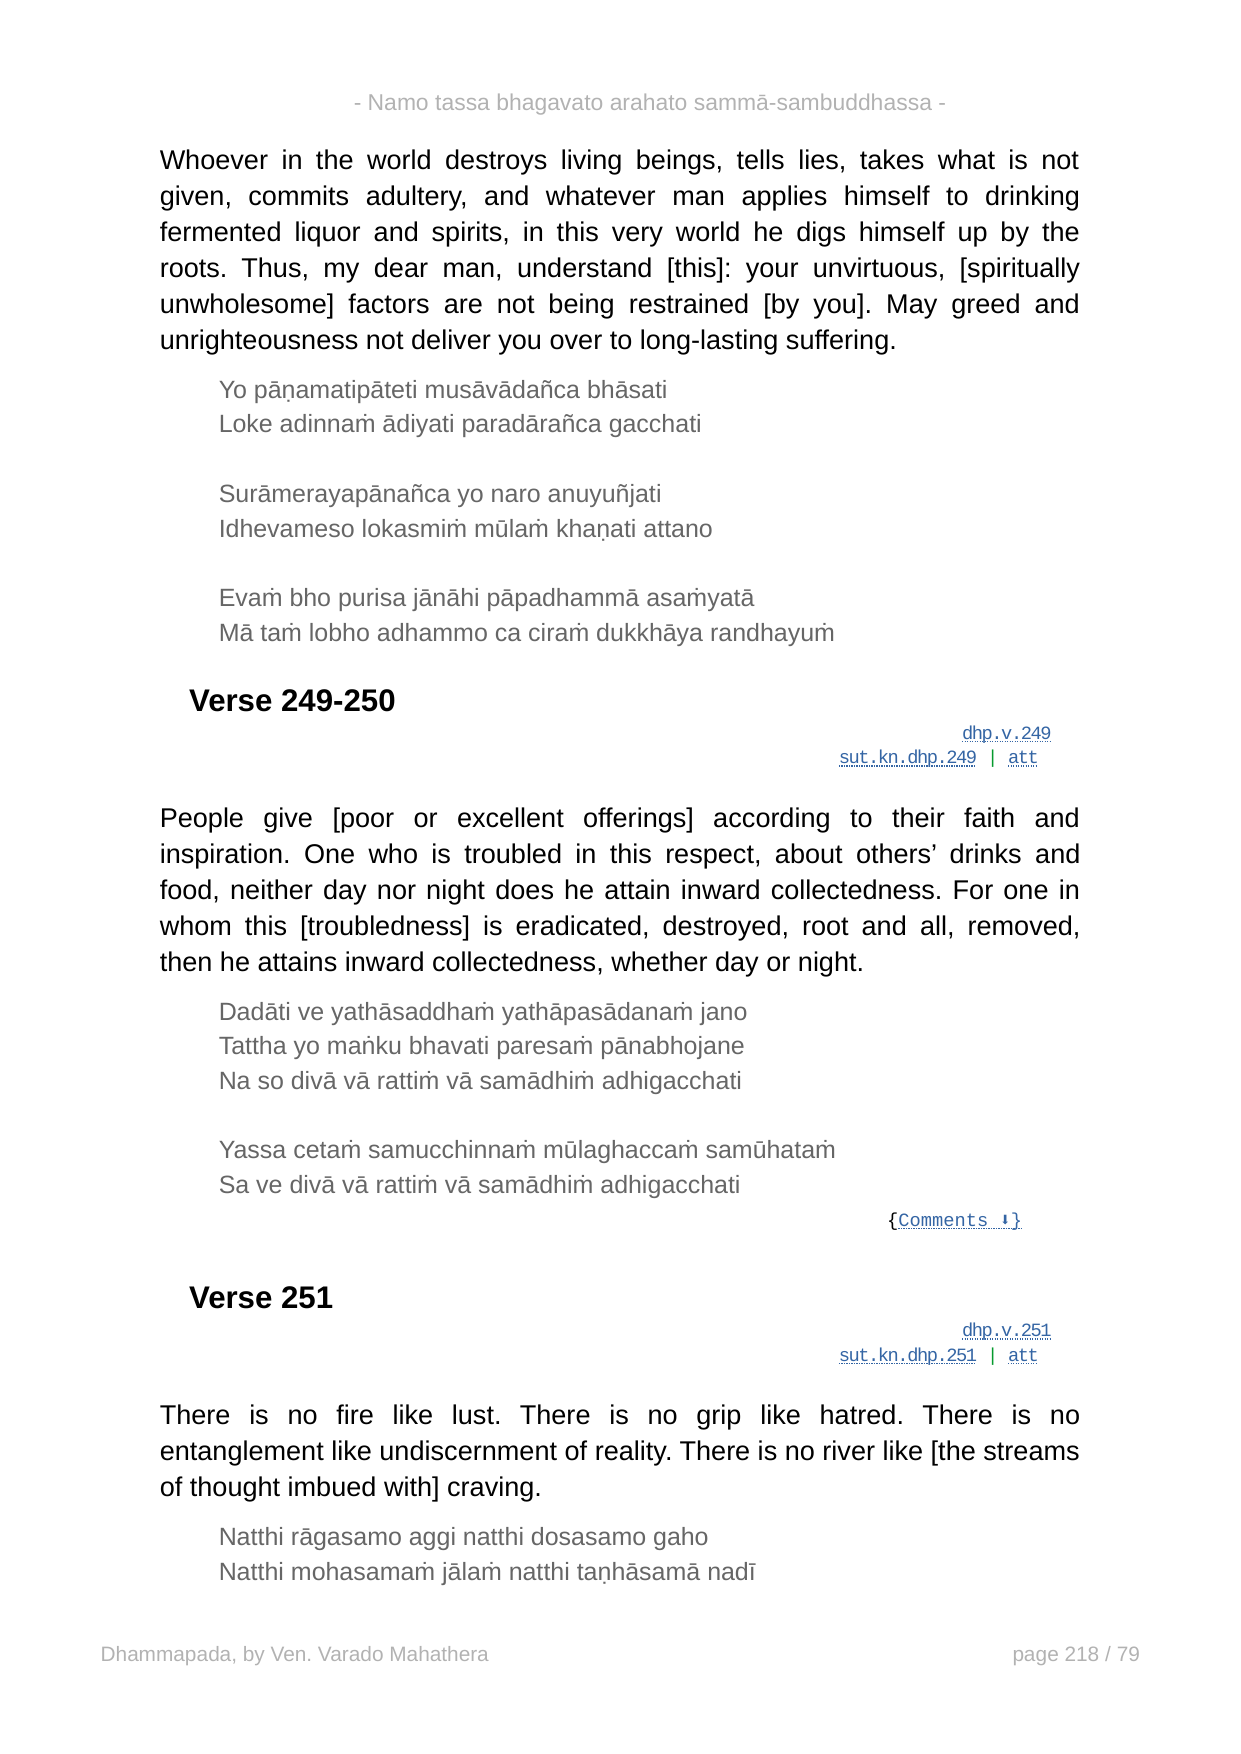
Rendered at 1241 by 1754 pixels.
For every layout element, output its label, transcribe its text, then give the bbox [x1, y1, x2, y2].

subtitle Verse 249-250 [189, 682, 1140, 718]
text Yassa cetaṁ samucchinnaṁ mūlaghaccaṁ samūhataṁ [218, 1135, 1110, 1164]
text {Comments ⬇} [159, 1211, 1022, 1232]
text dhp.v.251 sut.kn.dhp.251 | att [159, 1321, 1051, 1367]
text Surāmerayapānañca yo naro anuyuñjati [218, 479, 1110, 508]
text Idhevameso lokasmiṁ mūlaṁ khaṇati attano [218, 513, 1110, 542]
text People give [poor or excellent offerings] according to their faith and inspiration. One who is troubled in this respect, about others’ drinks and food, neither day nor night does he attain inward collectedness. For one in whom this [troubledness] is eradicated, destroyed, root and all, removed, then he attains inward collectedness, whether day or night. [159, 802, 1081, 977]
text There is no fire like lust. There is no grip like hatred. There is no entanglement like undiscernment of reality. There is no river like [the streams of thought imbued with] craving. [159, 1399, 1081, 1502]
text Natthi mohasamaṁ jālaṁ natthi taṇhāsamā nadī [218, 1557, 1110, 1585]
text Na so divā vā rattiṁ vā samādhiṁ adhigacchati [218, 1066, 1110, 1094]
text Loke adinnaṁ ādiyati paradārañca gacchati [218, 409, 1110, 438]
text Sa ve divā vā rattiṁ vā samādhiṁ adhigacchati [218, 1170, 1110, 1199]
text Yo pāṇamatipāteti musāvādañca bhāsati [218, 375, 1110, 403]
text Evaṁ bho purisa jānāhi pāpadhammā asaṁyatā [218, 583, 1110, 612]
text Tattha yo maṅku bhavati paresaṁ pānabhojane [218, 1031, 1110, 1060]
text Whoever in the world destroys living beings, tells lies, takes what is not given, commits adultery, and whatever man applies himself to drinking fermented liquor and spirits, in this very world he digs himself up by the roots. Thus, my dear man, understand [this]: your unvirtuous, [spiritually unwholesome] factors are not being restrained [by you]. May greed and unrighteousness not deliver you over to long-lasting suffering. [159, 144, 1081, 355]
text Dadāti ve yathāsaddhaṁ yathāpasādanaṁ jano [218, 996, 1110, 1025]
text Natthi rāgasamo aggi natthi dosasamo gaho [218, 1522, 1110, 1551]
subtitle Verse 251 [189, 1279, 1140, 1315]
text dhp.v.249 sut.kn.dhp.249 | att [159, 724, 1051, 769]
text Mā taṁ lobho adhammo ca ciraṁ dukkhāya randhayuṁ [218, 618, 1110, 646]
